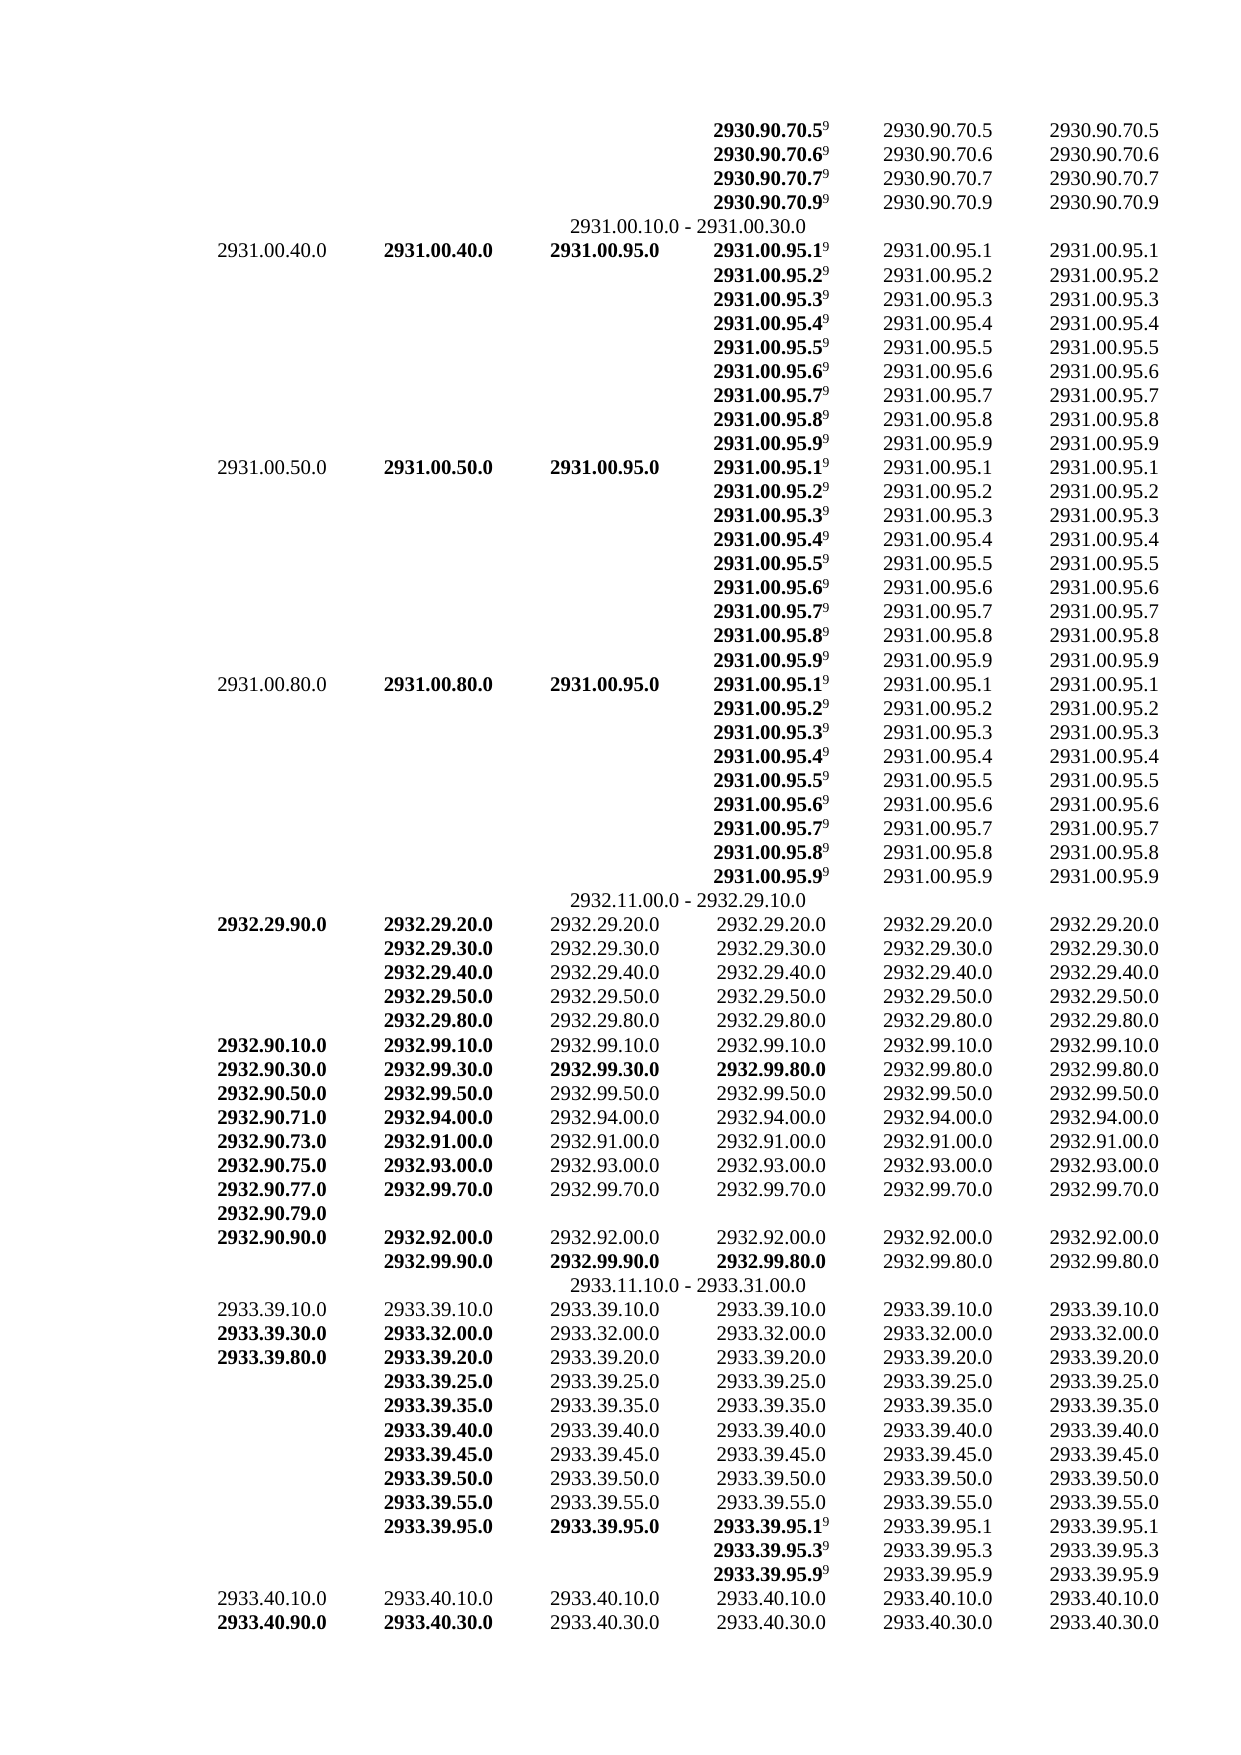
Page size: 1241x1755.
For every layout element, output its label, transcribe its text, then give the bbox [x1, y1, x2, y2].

table_cell [355, 359, 521, 383]
table_cell 2931.00.95.4 [1021, 311, 1187, 335]
table_cell [189, 527, 355, 551]
table_cell [521, 527, 688, 551]
table_cell 2932.29.40.0 [688, 960, 854, 984]
table_cell 2932.90.77.0 [189, 1177, 355, 1201]
table_cell 2932.29.20.0 [688, 912, 854, 936]
table_cell 2933.40.10.0 [355, 1586, 521, 1610]
table_cell 2932.29.50.0 [854, 984, 1021, 1008]
table_cell 2932.29.40.0 [355, 960, 521, 984]
table_cell 2931.00.95.9 [854, 431, 1021, 455]
table_cell 2930.90.70.59 [688, 118, 854, 142]
table_cell 2932.91.00.0 [1021, 1129, 1187, 1153]
table_cell 2933.39.20.0 [1021, 1345, 1187, 1369]
table_cell [521, 1201, 688, 1225]
table_cell [355, 503, 521, 527]
table_cell 2933.32.00.0 [1021, 1321, 1187, 1345]
table_cell 2932.99.70.0 [688, 1177, 854, 1201]
table_cell 2933.40.10.0 [1021, 1586, 1187, 1610]
table_cell 2931.00.95.6 [854, 575, 1021, 599]
table_cell 2932.99.70.0 [1021, 1177, 1187, 1201]
table_cell [189, 551, 355, 575]
table_cell 2933.39.35.0 [521, 1394, 688, 1417]
table_cell [189, 1514, 355, 1538]
table_cell 2931.00.50.0 [355, 455, 521, 479]
table_cell 2931.00.95.3 [1021, 287, 1187, 311]
table_cell 2933.40.10.0 [189, 1586, 355, 1610]
table_cell [355, 768, 521, 792]
table_cell 2933.32.00.0 [854, 1321, 1021, 1345]
table_cell 2932.29.80.0 [688, 1009, 854, 1032]
table_cell 2931.00.95.0 [521, 239, 688, 262]
table_cell 2933.39.50.0 [355, 1466, 521, 1490]
table_cell 2932.29.50.0 [688, 984, 854, 1008]
table_cell [189, 479, 355, 503]
table_cell [189, 816, 355, 840]
table_cell 2933.39.50.0 [688, 1466, 854, 1490]
table_cell 2932.29.20.0 [854, 912, 1021, 936]
table_cell 2931.00.95.3 [854, 287, 1021, 311]
table_cell 2932.99.80.0 [854, 1057, 1021, 1081]
table_cell [355, 720, 521, 744]
table_cell [189, 407, 355, 431]
table_cell 2933.39.25.0 [1021, 1369, 1187, 1393]
table_cell 2931.00.95.59 [688, 335, 854, 359]
table_cell [189, 431, 355, 455]
table_cell 2932.99.10.0 [854, 1033, 1021, 1057]
table_cell 2933.39.80.0 [189, 1345, 355, 1369]
table_cell 2931.00.95.9 [1021, 648, 1187, 672]
table_cell 2931.00.95.49 [688, 311, 854, 335]
table_cell 2931.00.95.7 [1021, 383, 1187, 407]
table_cell 2932.99.80.0 [1021, 1057, 1187, 1081]
table_cell [355, 263, 521, 287]
table_cell [355, 864, 521, 888]
table_cell 2932.99.80.0 [854, 1249, 1021, 1273]
table_cell 2931.00.50.0 [189, 455, 355, 479]
table_cell 2932.29.90.0 [189, 912, 355, 936]
table_cell [189, 599, 355, 623]
table_cell 2931.00.95.59 [688, 551, 854, 575]
table_cell 2931.00.95.39 [688, 503, 854, 527]
table_cell 2933.40.30.0 [1021, 1610, 1187, 1634]
table_cell 2931.00.95.7 [854, 383, 1021, 407]
table_cell 2932.90.10.0 [189, 1033, 355, 1057]
table_cell 2931.00.95.2 [1021, 479, 1187, 503]
table_cell [521, 479, 688, 503]
table_cell [189, 648, 355, 672]
table_cell [854, 1201, 1021, 1225]
table_cell 2931.00.95.79 [688, 383, 854, 407]
table_cell [189, 287, 355, 311]
table_cell [189, 575, 355, 599]
table_cell 2933.39.40.0 [854, 1418, 1021, 1442]
table_cell [189, 720, 355, 744]
table_cell 2932.92.00.0 [1021, 1225, 1187, 1249]
table_cell 2933.39.10.0 [688, 1297, 854, 1321]
table_cell 2933.39.35.0 [355, 1394, 521, 1417]
table_cell 2933.39.40.0 [355, 1418, 521, 1442]
table_cell 2932.99.90.0 [355, 1249, 521, 1273]
table_cell [521, 1538, 688, 1562]
table_cell 2932.92.00.0 [355, 1225, 521, 1249]
table_cell 2931.00.95.5 [854, 551, 1021, 575]
table_cell 2931.00.95.4 [854, 527, 1021, 551]
table_cell [521, 551, 688, 575]
table_cell 2933.39.10.0 [854, 1297, 1021, 1321]
table_cell 2930.90.70.7 [854, 166, 1021, 190]
table_cell 2933.39.55.0 [688, 1490, 854, 1514]
table_cell 2931.00.95.89 [688, 624, 854, 647]
table_cell [189, 166, 355, 190]
table_cell [521, 431, 688, 455]
table_cell [355, 1201, 521, 1225]
table_cell 2932.99.70.0 [355, 1177, 521, 1201]
table_cell [189, 696, 355, 720]
table_cell [355, 479, 521, 503]
table_cell [521, 575, 688, 599]
table_cell 2933.39.95.3 [854, 1538, 1021, 1562]
table_cell [189, 960, 355, 984]
table_cell 2932.90.90.0 [189, 1225, 355, 1249]
table_cell 2930.90.70.9 [1021, 190, 1187, 214]
table_cell 2933.40.30.0 [521, 1610, 688, 1634]
table_cell 2930.90.70.5 [1021, 118, 1187, 142]
table_cell 2933.39.20.0 [688, 1345, 854, 1369]
table_cell 2933.39.95.0 [521, 1514, 688, 1538]
table_cell [189, 503, 355, 527]
table_cell 2933.39.40.0 [688, 1418, 854, 1442]
table_cell 2932.29.80.0 [854, 1009, 1021, 1032]
table_cell [189, 1466, 355, 1490]
table_cell [521, 383, 688, 407]
table_cell [355, 551, 521, 575]
table_cell [521, 1562, 688, 1586]
table_cell [355, 431, 521, 455]
table_cell 2930.90.70.5 [854, 118, 1021, 142]
table_cell 2931.00.95.1 [1021, 239, 1187, 262]
table_cell 2931.00.95.99 [688, 864, 854, 888]
table_cell 2933.39.40.0 [521, 1418, 688, 1442]
table_cell 2931.00.95.5 [1021, 335, 1187, 359]
table_cell 2932.94.00.0 [854, 1105, 1021, 1129]
table_cell [521, 599, 688, 623]
table_cell 2931.00.95.2 [854, 479, 1021, 503]
table_cell [189, 840, 355, 864]
table_cell 2931.00.95.9 [854, 648, 1021, 672]
table_cell [355, 840, 521, 864]
table_cell 2932.90.75.0 [189, 1153, 355, 1177]
table_cell [521, 142, 688, 166]
table_cell 2932.99.90.0 [521, 1249, 688, 1273]
table_cell 2932.94.00.0 [1021, 1105, 1187, 1129]
table_cell 2931.00.40.0 [355, 239, 521, 262]
table_cell 2932.29.50.0 [355, 984, 521, 1008]
table_cell [355, 696, 521, 720]
table_cell [355, 527, 521, 551]
table_cell 2931.00.95.6 [854, 792, 1021, 816]
table_cell 2932.99.70.0 [854, 1177, 1021, 1201]
table_cell 2932.90.79.0 [189, 1201, 355, 1225]
table_cell 2931.00.95.4 [1021, 744, 1187, 768]
table_cell 2931.00.95.59 [688, 768, 854, 792]
table_cell 2931.00.95.4 [854, 744, 1021, 768]
table_cell 2931.00.95.6 [1021, 359, 1187, 383]
table_cell [355, 142, 521, 166]
table_cell 2931.00.95.8 [854, 407, 1021, 431]
table_cell 2931.00.95.69 [688, 359, 854, 383]
table_cell 2932.94.00.0 [521, 1105, 688, 1129]
table_cell 2931.00.95.1 [1021, 455, 1187, 479]
table_cell 2933.39.10.0 [355, 1297, 521, 1321]
table_cell [189, 624, 355, 647]
table_cell 2932.93.00.0 [355, 1153, 521, 1177]
table_cell 2931.00.95.29 [688, 696, 854, 720]
table_cell 2932.92.00.0 [521, 1225, 688, 1249]
table_cell [521, 118, 688, 142]
table_cell 2931.00.95.6 [854, 359, 1021, 383]
table_cell [189, 190, 355, 214]
table_cell [189, 311, 355, 335]
table_cell 2931.00.95.2 [1021, 696, 1187, 720]
table_cell 2931.00.95.7 [854, 816, 1021, 840]
table_cell 2933.39.55.0 [1021, 1490, 1187, 1514]
table_cell 2931.00.95.99 [688, 431, 854, 455]
table_cell 2931.00.95.1 [854, 239, 1021, 262]
table_cell 2931.00.95.6 [1021, 575, 1187, 599]
table_cell 2931.00.95.5 [854, 768, 1021, 792]
table_cell [355, 816, 521, 840]
table_cell [189, 1249, 355, 1273]
table_cell [355, 599, 521, 623]
table_cell [521, 792, 688, 816]
table_cell 2931.00.95.8 [1021, 407, 1187, 431]
table_cell 2932.99.50.0 [1021, 1081, 1187, 1105]
table_cell 2932.90.30.0 [189, 1057, 355, 1081]
table_cell [521, 287, 688, 311]
table_cell 2933.39.10.0 [1021, 1297, 1187, 1321]
table_cell 2931.00.95.7 [1021, 816, 1187, 840]
table_cell [189, 263, 355, 287]
table_cell [1021, 1201, 1187, 1225]
table_cell 2933.39.45.0 [854, 1442, 1021, 1466]
table_cell 2932.29.30.0 [355, 936, 521, 960]
table_cell 2933.39.25.0 [355, 1369, 521, 1393]
table_cell 2933.39.95.39 [688, 1538, 854, 1562]
table_cell [189, 1394, 355, 1417]
table_cell [189, 768, 355, 792]
table_cell 2933.39.40.0 [1021, 1418, 1187, 1442]
table_cell [355, 335, 521, 359]
table_cell 2932.99.70.0 [521, 1177, 688, 1201]
table_cell 2932.11.00.0 - 2932.29.10.0 [189, 888, 1187, 912]
table_cell [521, 840, 688, 864]
table_cell 2932.29.30.0 [854, 936, 1021, 960]
table_cell 2932.91.00.0 [854, 1129, 1021, 1153]
table_cell 2930.90.70.6 [1021, 142, 1187, 166]
table_cell 2932.91.00.0 [688, 1129, 854, 1153]
table_cell 2932.91.00.0 [355, 1129, 521, 1153]
table_cell 2932.90.73.0 [189, 1129, 355, 1153]
table_cell 2932.99.80.0 [1021, 1249, 1187, 1273]
table_cell 2932.99.10.0 [688, 1033, 854, 1057]
table_cell 2932.29.30.0 [521, 936, 688, 960]
table_cell 2933.40.90.0 [189, 1610, 355, 1634]
table_cell 2933.39.35.0 [854, 1394, 1021, 1417]
table_cell 2933.32.00.0 [688, 1321, 854, 1345]
table_cell [189, 383, 355, 407]
table_cell [189, 744, 355, 768]
table_cell 2931.00.95.1 [854, 672, 1021, 696]
table_cell 2933.39.25.0 [688, 1369, 854, 1393]
table_cell 2931.00.95.3 [1021, 720, 1187, 744]
table_cell 2932.93.00.0 [1021, 1153, 1187, 1177]
table_cell [521, 744, 688, 768]
table_cell [688, 1201, 854, 1225]
table_cell 2931.00.95.2 [1021, 263, 1187, 287]
table_cell [521, 311, 688, 335]
table_cell [189, 1538, 355, 1562]
table_cell 2931.00.95.5 [1021, 551, 1187, 575]
table_cell 2932.92.00.0 [854, 1225, 1021, 1249]
table_cell [189, 142, 355, 166]
table_cell 2931.00.95.7 [854, 599, 1021, 623]
table_cell [355, 118, 521, 142]
table_cell 2932.29.20.0 [355, 912, 521, 936]
table_cell 2933.39.95.9 [854, 1562, 1021, 1586]
table_cell 2933.39.45.0 [1021, 1442, 1187, 1466]
table_cell 2933.39.95.9 [1021, 1562, 1187, 1586]
table_cell 2933.39.10.0 [189, 1297, 355, 1321]
table_cell 2932.99.50.0 [688, 1081, 854, 1105]
table_cell 2931.00.95.8 [1021, 624, 1187, 647]
table_cell 2932.29.40.0 [854, 960, 1021, 984]
table_cell 2932.99.50.0 [854, 1081, 1021, 1105]
table_cell 2932.99.10.0 [355, 1033, 521, 1057]
table_cell 2931.00.95.3 [854, 720, 1021, 744]
table_cell 2931.00.80.0 [355, 672, 521, 696]
table_cell 2931.00.95.4 [854, 311, 1021, 335]
table_cell 2932.99.80.0 [688, 1057, 854, 1081]
table_cell 2932.90.50.0 [189, 1081, 355, 1105]
table_cell 2931.00.95.49 [688, 527, 854, 551]
table_cell 2931.00.95.29 [688, 263, 854, 287]
table_cell [355, 287, 521, 311]
table_cell 2933.32.00.0 [521, 1321, 688, 1345]
table_cell [521, 720, 688, 744]
table_cell 2931.00.95.8 [854, 624, 1021, 647]
table_cell [355, 383, 521, 407]
table_cell [521, 359, 688, 383]
table_cell [521, 696, 688, 720]
table_cell 2933.39.50.0 [854, 1466, 1021, 1490]
table_cell 2933.39.55.0 [854, 1490, 1021, 1514]
table_cell 2932.29.50.0 [1021, 984, 1187, 1008]
table_cell 2932.93.00.0 [854, 1153, 1021, 1177]
table_cell [521, 263, 688, 287]
table_cell [521, 816, 688, 840]
table_cell 2933.39.95.3 [1021, 1538, 1187, 1562]
table_cell 2931.00.95.9 [854, 864, 1021, 888]
table_cell [521, 407, 688, 431]
table_cell 2930.90.70.9 [854, 190, 1021, 214]
table_cell 2933.39.35.0 [688, 1394, 854, 1417]
table_cell [189, 984, 355, 1008]
table_cell [521, 190, 688, 214]
table_cell [521, 503, 688, 527]
table_cell [355, 166, 521, 190]
table_cell [521, 624, 688, 647]
table_cell 2931.00.95.5 [1021, 768, 1187, 792]
table_cell 2932.92.00.0 [688, 1225, 854, 1249]
table_cell 2933.39.20.0 [355, 1345, 521, 1369]
table_cell 2932.99.30.0 [521, 1057, 688, 1081]
table_cell [189, 792, 355, 816]
table_cell 2933.39.45.0 [355, 1442, 521, 1466]
table_cell 2931.00.95.39 [688, 287, 854, 311]
table_cell 2932.29.30.0 [688, 936, 854, 960]
table_cell 2932.93.00.0 [521, 1153, 688, 1177]
table_cell 2931.00.95.19 [688, 672, 854, 696]
table_cell [189, 335, 355, 359]
table_cell 2930.90.70.79 [688, 166, 854, 190]
table_cell 2931.00.95.6 [1021, 792, 1187, 816]
table_cell 2931.00.95.8 [1021, 840, 1187, 864]
table_cell 2933.39.10.0 [521, 1297, 688, 1321]
table_cell 2931.00.95.49 [688, 744, 854, 768]
table_cell 2932.91.00.0 [521, 1129, 688, 1153]
table_cell 2932.29.20.0 [1021, 912, 1187, 936]
table_cell [189, 1442, 355, 1466]
table_cell 2931.00.95.99 [688, 648, 854, 672]
table_cell 2932.99.30.0 [355, 1057, 521, 1081]
table_cell 2933.39.20.0 [854, 1345, 1021, 1369]
table_cell 2933.40.10.0 [521, 1586, 688, 1610]
table_cell 2933.39.50.0 [521, 1466, 688, 1490]
table_cell 2932.29.80.0 [1021, 1009, 1187, 1032]
table_cell 2931.00.95.79 [688, 599, 854, 623]
table_cell 2932.93.00.0 [688, 1153, 854, 1177]
table_cell 2933.40.10.0 [854, 1586, 1021, 1610]
table_cell 2932.94.00.0 [688, 1105, 854, 1129]
table_cell 2933.39.95.99 [688, 1562, 854, 1586]
table_cell [355, 190, 521, 214]
table_cell [521, 864, 688, 888]
table_cell [355, 1538, 521, 1562]
table_cell [189, 118, 355, 142]
table_cell [355, 575, 521, 599]
table_cell 2931.00.95.89 [688, 840, 854, 864]
table_cell [355, 744, 521, 768]
table_cell 2932.29.20.0 [521, 912, 688, 936]
table_cell [189, 1490, 355, 1514]
table_cell 2931.00.95.69 [688, 792, 854, 816]
table_cell 2930.90.70.7 [1021, 166, 1187, 190]
table_cell [355, 407, 521, 431]
table_cell [521, 166, 688, 190]
table_cell 2931.00.95.69 [688, 575, 854, 599]
table_cell [189, 1418, 355, 1442]
table_cell 2931.00.95.79 [688, 816, 854, 840]
table_cell 2931.00.95.1 [1021, 672, 1187, 696]
table_cell 2932.29.40.0 [521, 960, 688, 984]
table_cell 2933.39.95.1 [854, 1514, 1021, 1538]
table_cell [189, 1369, 355, 1393]
table_cell [189, 864, 355, 888]
table_cell 2932.99.10.0 [521, 1033, 688, 1057]
table_cell 2931.00.40.0 [189, 239, 355, 262]
table_cell 2933.40.30.0 [355, 1610, 521, 1634]
table_cell 2931.00.80.0 [189, 672, 355, 696]
table_cell [355, 311, 521, 335]
table_cell 2933.39.30.0 [189, 1321, 355, 1345]
table_cell 2933.39.95.0 [355, 1514, 521, 1538]
table_cell 2932.99.80.0 [688, 1249, 854, 1273]
table_cell [521, 768, 688, 792]
table_cell 2931.00.95.3 [1021, 503, 1187, 527]
table_cell 2932.94.00.0 [355, 1105, 521, 1129]
table_cell 2931.00.95.89 [688, 407, 854, 431]
table_cell 2932.99.10.0 [1021, 1033, 1187, 1057]
table_cell 2930.90.70.69 [688, 142, 854, 166]
table_cell 2931.00.95.9 [1021, 431, 1187, 455]
table_cell 2933.40.30.0 [854, 1610, 1021, 1634]
table_cell 2931.00.95.2 [854, 696, 1021, 720]
table_cell 2933.39.25.0 [521, 1369, 688, 1393]
table_cell [355, 648, 521, 672]
table_cell [355, 624, 521, 647]
table_cell 2932.29.30.0 [1021, 936, 1187, 960]
table_cell 2933.39.25.0 [854, 1369, 1021, 1393]
table_cell 2931.00.95.29 [688, 479, 854, 503]
table_cell 2931.00.95.9 [1021, 864, 1187, 888]
table_cell 2933.39.95.19 [688, 1514, 854, 1538]
table_cell 2931.00.95.7 [1021, 599, 1187, 623]
table_cell 2933.40.30.0 [688, 1610, 854, 1634]
table_cell 2931.00.95.1 [854, 455, 1021, 479]
table_cell [355, 1562, 521, 1586]
table_cell 2931.00.95.39 [688, 720, 854, 744]
table_cell 2931.00.95.8 [854, 840, 1021, 864]
table_cell [189, 359, 355, 383]
table_cell 2932.29.80.0 [521, 1009, 688, 1032]
table_cell 2931.00.95.3 [854, 503, 1021, 527]
table_cell 2933.39.35.0 [1021, 1394, 1187, 1417]
table_cell [189, 936, 355, 960]
table_cell 2931.00.95.4 [1021, 527, 1187, 551]
table_cell 2930.90.70.99 [688, 190, 854, 214]
table_cell [189, 1562, 355, 1586]
table_cell [189, 1009, 355, 1032]
table_cell 2933.39.50.0 [1021, 1466, 1187, 1490]
table_cell 2933.40.10.0 [688, 1586, 854, 1610]
table_cell [521, 335, 688, 359]
table_cell 2932.29.50.0 [521, 984, 688, 1008]
table_cell 2931.00.10.0 - 2931.00.30.0 [189, 214, 1187, 238]
table_cell 2933.32.00.0 [355, 1321, 521, 1345]
table_cell 2931.00.95.0 [521, 672, 688, 696]
table_cell 2933.39.45.0 [688, 1442, 854, 1466]
table_cell [521, 648, 688, 672]
table_cell 2933.39.95.1 [1021, 1514, 1187, 1538]
table_cell 2931.00.95.2 [854, 263, 1021, 287]
table_cell 2931.00.95.19 [688, 239, 854, 262]
table_cell 2933.39.45.0 [521, 1442, 688, 1466]
table_cell 2933.39.55.0 [521, 1490, 688, 1514]
table_cell 2933.11.10.0 - 2933.31.00.0 [189, 1273, 1187, 1297]
table_cell 2931.00.95.19 [688, 455, 854, 479]
table_cell 2931.00.95.5 [854, 335, 1021, 359]
table_cell 2932.99.50.0 [355, 1081, 521, 1105]
table_cell 2932.29.80.0 [355, 1009, 521, 1032]
table_cell 2933.39.20.0 [521, 1345, 688, 1369]
table_cell 2932.99.50.0 [521, 1081, 688, 1105]
table_cell 2933.39.55.0 [355, 1490, 521, 1514]
table_cell 2931.00.95.0 [521, 455, 688, 479]
table_cell 2930.90.70.6 [854, 142, 1021, 166]
table_cell 2932.29.40.0 [1021, 960, 1187, 984]
table_cell 2932.90.71.0 [189, 1105, 355, 1129]
table_cell [355, 792, 521, 816]
